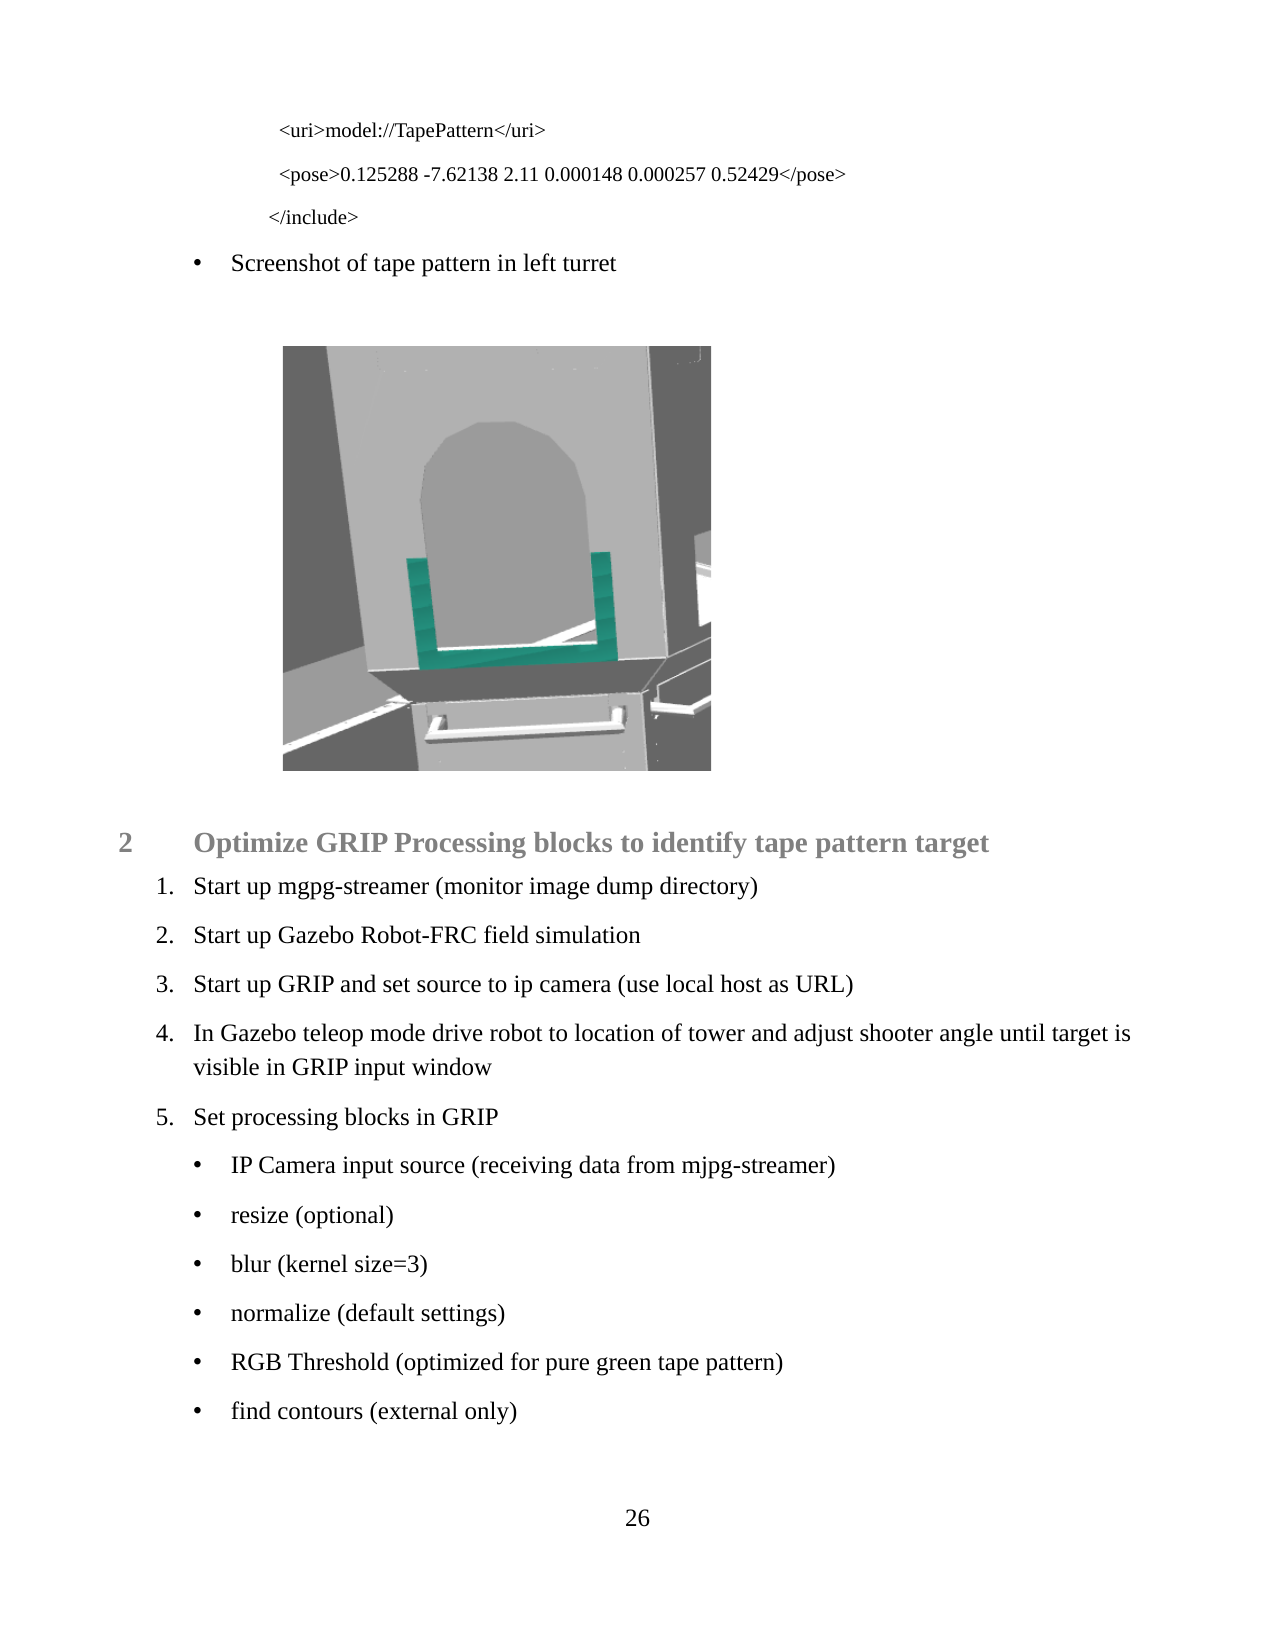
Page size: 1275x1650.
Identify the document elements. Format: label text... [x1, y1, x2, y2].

list Screenshot of tape pattern in left turret [193, 248, 1157, 277]
list normalize (default settings) [193, 1298, 1157, 1327]
list In Gazebo teleop mode drive robot to location of tower and adjust shooter angle until target is visible in GRIP input window [156, 1018, 1157, 1081]
text <uri>model://TapePattern</uri> [268, 118, 1157, 142]
list Set processing blocks in GRIP [156, 1102, 1157, 1130]
subtitle Optimize GRIP Processing blocks to identify tape pattern target [118, 825, 1157, 858]
list IP Camera input source (receiving data from mjpg-streamer) [193, 1151, 1157, 1179]
text </include> [268, 205, 1157, 229]
list find contours (external only) [193, 1396, 1157, 1425]
list blur (kernel size=3) [193, 1249, 1157, 1277]
list Start up GRIP and set source to ip camera (use local host as URL) [156, 969, 1157, 998]
list Start up mgpg-streamer (monitor image dump directory) [156, 871, 1157, 899]
picture [282, 346, 712, 771]
list resize (optional) [193, 1200, 1157, 1228]
text <pose>0.125288 -7.62138 2.11 0.000148 0.000257 0.52429</pose> [268, 162, 1157, 186]
list Start up Gazebo Robot-FRC field simulation [156, 920, 1157, 949]
list RGB Threshold (optimized for pure green tape pattern) [193, 1347, 1157, 1376]
